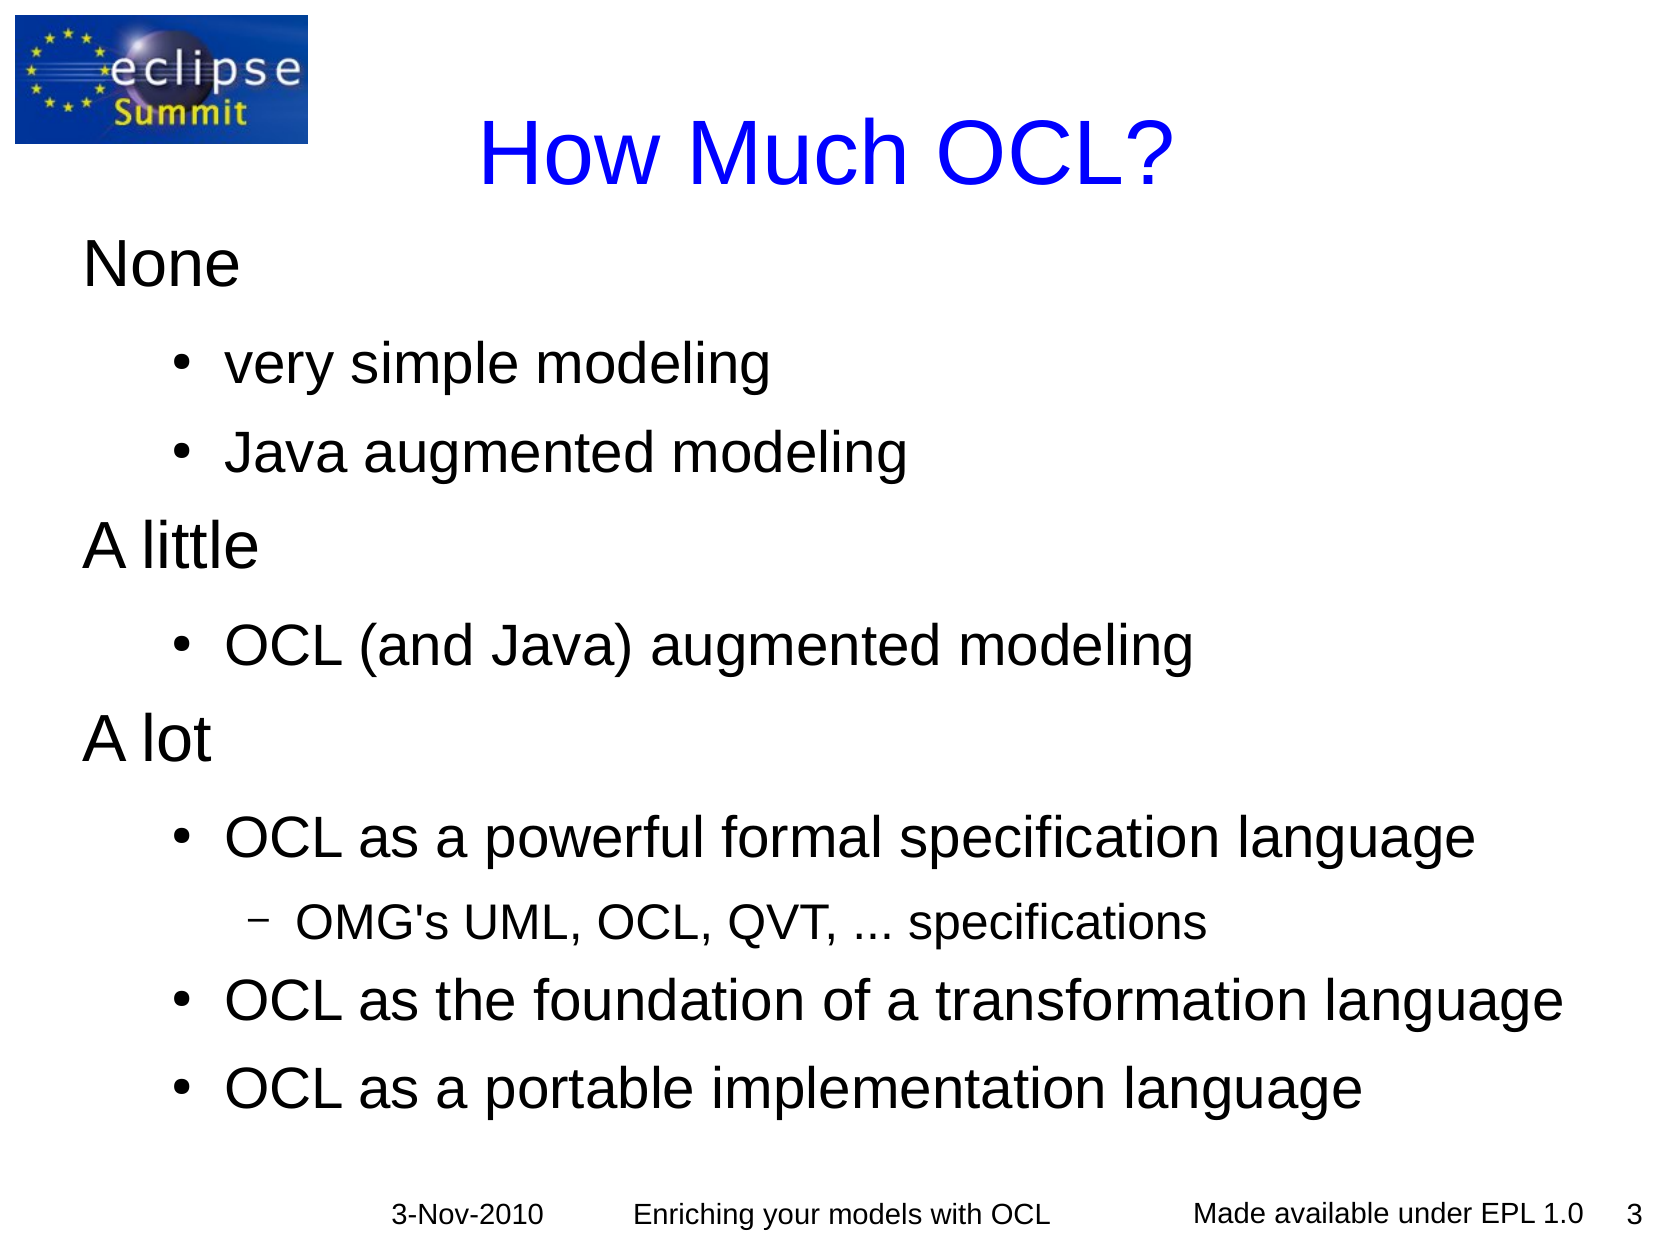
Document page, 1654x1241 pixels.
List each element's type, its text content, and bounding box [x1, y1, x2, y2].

list None very simple modeling Java augmented modeling A little OCL (and Java) augmented modeling A lot OCL as a powerful formal specification language OMG's UML, OCL, QVT, ... specifications OCL as the foundation of a transformation language OCL as a portable implementation language [82, 226, 1571, 1120]
picture [15, 15, 308, 144]
title How Much OCL? [82, 56, 1571, 226]
